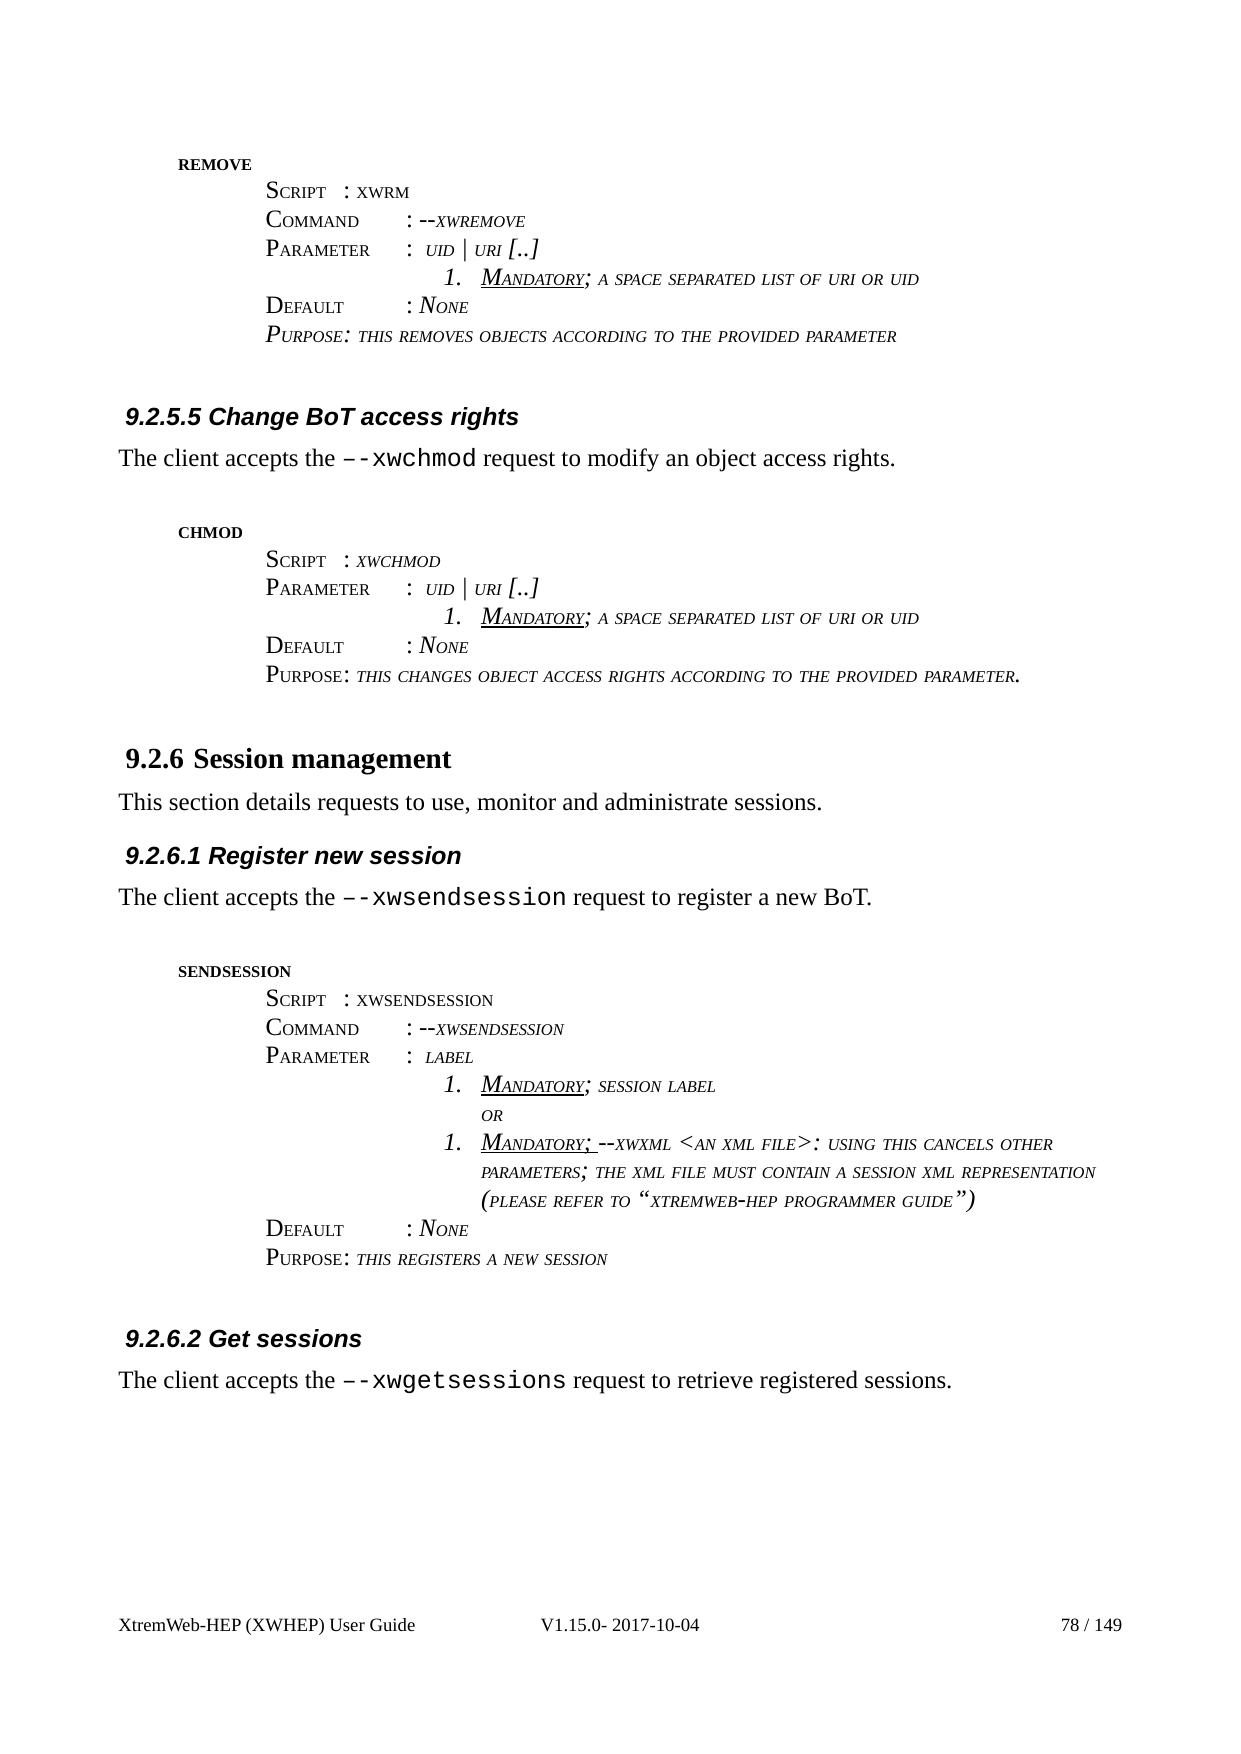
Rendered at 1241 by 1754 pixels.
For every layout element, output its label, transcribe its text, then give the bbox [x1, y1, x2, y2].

text Script : xwrm [265, 176, 1122, 204]
list Mandatory; session label [443, 1069, 1122, 1098]
text Parameter : uid | uri [..] [265, 572, 1122, 601]
text Script : xwchmod [265, 544, 1122, 572]
text The client accepts the –-xwsendsession request to register a new BoT. [118, 882, 1122, 913]
text Default : None [265, 1213, 1122, 1242]
text Parameter : uid | uri [..] [265, 233, 1122, 262]
subtitle Get sessions [118, 1324, 1122, 1353]
list Mandatory; a space separated list of uri or uid [443, 262, 1122, 291]
text Command : --xwsendsession [265, 1012, 1122, 1040]
text This section details requests to use, monitor and administrate sessions. [118, 787, 1122, 816]
text Default : None [265, 291, 1122, 319]
text Default : None [265, 630, 1122, 659]
text Purpose : this registers a new session [265, 1242, 1122, 1270]
text Script : xwsendsession [265, 983, 1122, 1012]
text Purpose : this removes objects according to the provided parameter [265, 319, 1122, 348]
text Command : --xwremove [265, 204, 1122, 233]
list or [443, 1098, 1122, 1127]
subtitle Change BoT access rights [118, 402, 1122, 430]
text Purpose : this changes object access rights according to the provided parameter. [265, 659, 1122, 687]
list Mandatory; --xwxml <an xml file>: using this cancels other parameters; the xml file must contain a session xml representation (please refer to “xtremweb-hep programmer guide”) [443, 1127, 1122, 1213]
text Parameter : label [265, 1040, 1122, 1069]
text chmod [178, 515, 1122, 544]
text The client accepts the –-xwchmod request to modify an object access rights. [118, 443, 1122, 474]
list Mandatory; a space separated list of uri or uid [443, 601, 1122, 630]
text remove [178, 147, 1122, 176]
subtitle Session management [118, 741, 1122, 775]
subtitle Register new session [118, 841, 1122, 869]
text sendsession [178, 954, 1122, 983]
text The client accepts the –-xwgetsessions request to retrieve registered sessions. [118, 1365, 1122, 1396]
